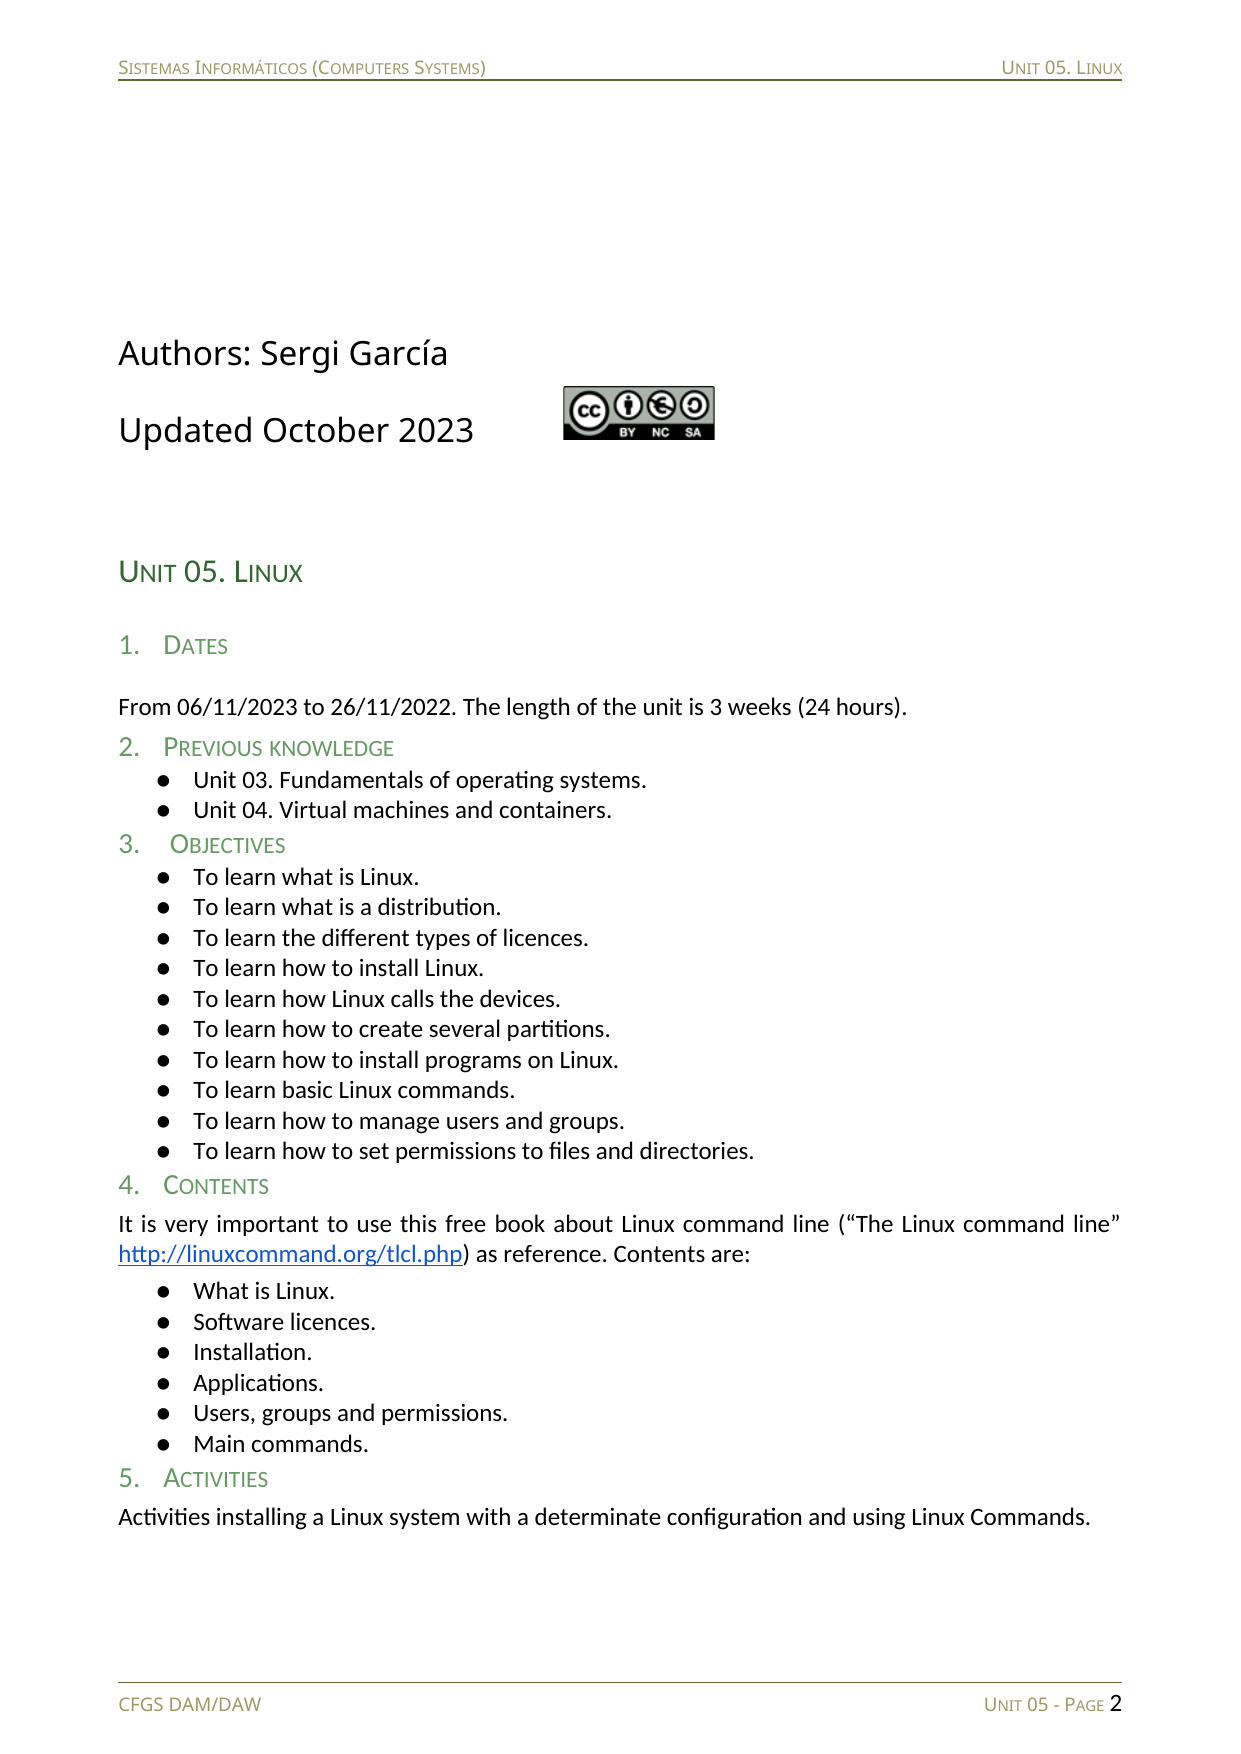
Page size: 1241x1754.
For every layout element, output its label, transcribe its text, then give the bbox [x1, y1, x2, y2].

list To learn how Linux calls the devices. [156, 983, 1122, 1013]
list Main commands. [156, 1428, 1122, 1459]
subtitle Dates [118, 626, 1122, 661]
subtitle Contents [118, 1166, 1122, 1202]
text Activities installing a Linux system with a determinate configuration and using Linux Commands. [118, 1501, 1122, 1531]
list Applications. [156, 1367, 1122, 1398]
text Updated October 2023 [118, 407, 1122, 453]
list To learn what is a distribution. [156, 891, 1122, 922]
subtitle Previous knowledge [118, 728, 1122, 764]
list What is Linux. [156, 1276, 1122, 1306]
text From 06/11/2023 to 26/11/2022. The length of the unit is 3 weeks (24 hours). [118, 691, 1122, 722]
list Software licences. [156, 1306, 1122, 1337]
list To learn how to install Linux. [156, 952, 1122, 983]
list To learn basic Linux commands. [156, 1074, 1122, 1105]
text Authors: Sergi García [118, 329, 1122, 375]
text It is very important to use this free book about Linux command line (“The Linux command line” http://linuxcommand.org/tlcl.php) as reference. Contents are: [118, 1208, 1122, 1269]
picture [563, 386, 715, 440]
list To learn how to install programs on Linux. [156, 1044, 1122, 1074]
list Users, groups and permissions. [156, 1398, 1122, 1428]
list Installation. [156, 1337, 1122, 1367]
list Unit 04. Virtual machines and containers. [156, 794, 1122, 825]
list To learn how to manage users and groups. [156, 1105, 1122, 1135]
list To learn what is Linux. [156, 861, 1122, 891]
list To learn how to create several partitions. [156, 1013, 1122, 1044]
text Unit 05. Linux [118, 550, 1122, 591]
subtitle Activities [118, 1459, 1122, 1494]
list To learn the different types of licences. [156, 922, 1122, 952]
list To learn how to set permissions to files and directories. [156, 1135, 1122, 1166]
subtitle Objectives [118, 825, 1122, 861]
list Unit 03. Fundamentals of operating systems. [156, 764, 1122, 794]
